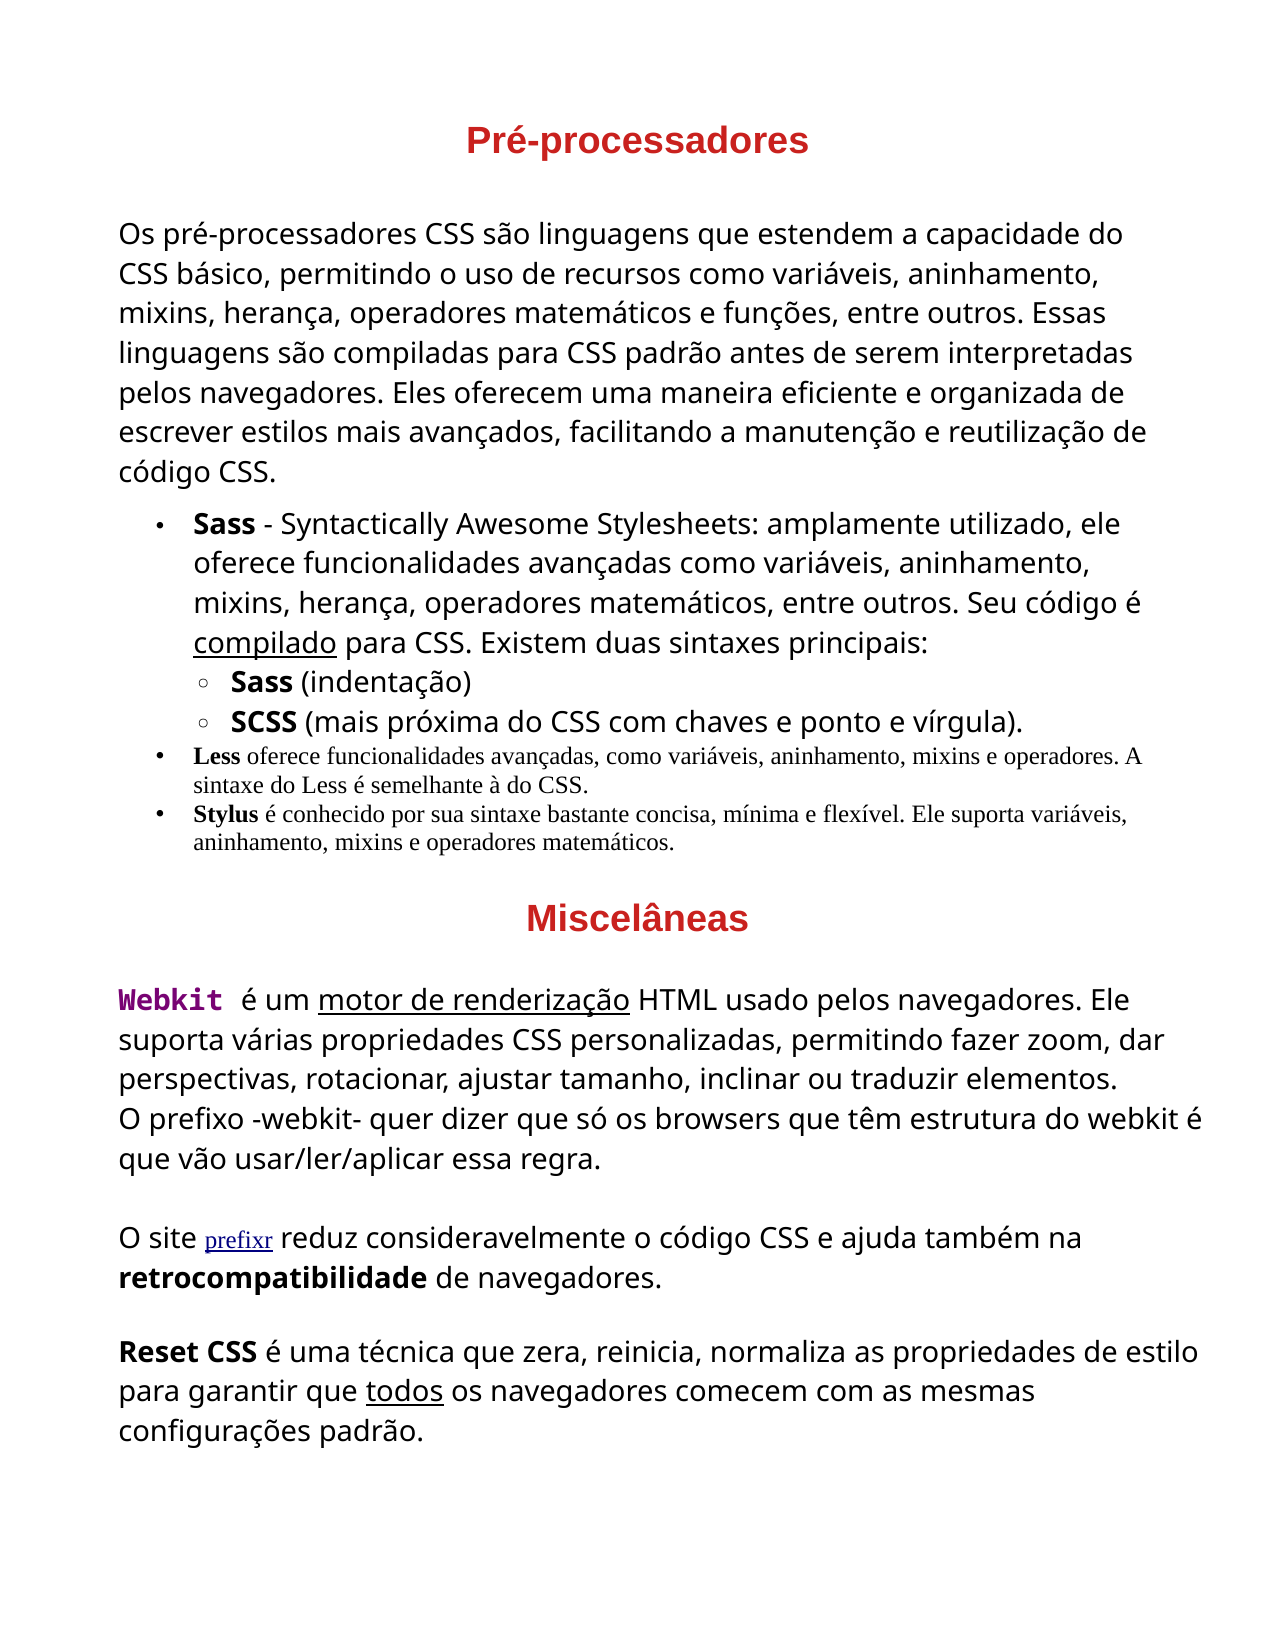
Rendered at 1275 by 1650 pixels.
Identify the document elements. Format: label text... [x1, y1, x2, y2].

list SCSS (mais próxima do CSS com chaves e ponto e vírgula). [193, 701, 1157, 741]
text Reset CSS é uma técnica que zera, reinicia, normaliza as propriedades de estilo para garantir que todos os navegadores comecem com as mesmas configurações padrão. [118, 1331, 1216, 1450]
list Sass - Syntactically Awesome Stylesheets: amplamente utilizado, ele oferece funcionalidades avançadas como variáveis, aninhamento, mixins, herança, operadores matemáticos, entre outros. Seu código é compilado para CSS. Existem duas sintaxes principais: [156, 503, 1157, 662]
text Pré-processadores [118, 118, 1157, 162]
list Stylus é conhecido por sua sintaxe bastante concisa, mínima e flexível. Ele suporta variáveis, aninhamento, mixins e operadores matemáticos. [156, 799, 1157, 856]
text O site prefixr reduz consideravelmente o código CSS e ajuda também na retrocompatibilidade de navegadores. [118, 1217, 1216, 1297]
list Sass (indentação) [193, 662, 1157, 701]
list Less oferece funcionalidades avançadas, como variáveis, aninhamento, mixins e operadores. A sintaxe do Less é semelhante à do CSS. [156, 741, 1157, 799]
text Os pré-processadores CSS são linguagens que estendem a capacidade do CSS básico, permitindo o uso de recursos como variáveis, aninhamento, mixins, herança, operadores matemáticos e funções, entre outros. Essas linguagens são compiladas para CSS padrão antes de serem interpretadas pelos navegadores. Eles oferecem uma maneira eficiente e organizada de escrever estilos mais avançados, facilitando a manutenção e reutilização de código CSS. [118, 213, 1157, 491]
text Webkit é um motor de renderização HTML usado pelos navegadores. Ele suporta várias propriedades CSS personalizadas, permitindo fazer zoom, dar perspectivas, rotacionar, ajustar tamanho, inclinar ou traduzir elementos. O prefixo -webkit- quer dizer que só os browsers que têm estrutura do webkit é que vão usar/ler/aplicar essa regra. [118, 979, 1222, 1178]
text Miscelâneas [118, 896, 1157, 939]
